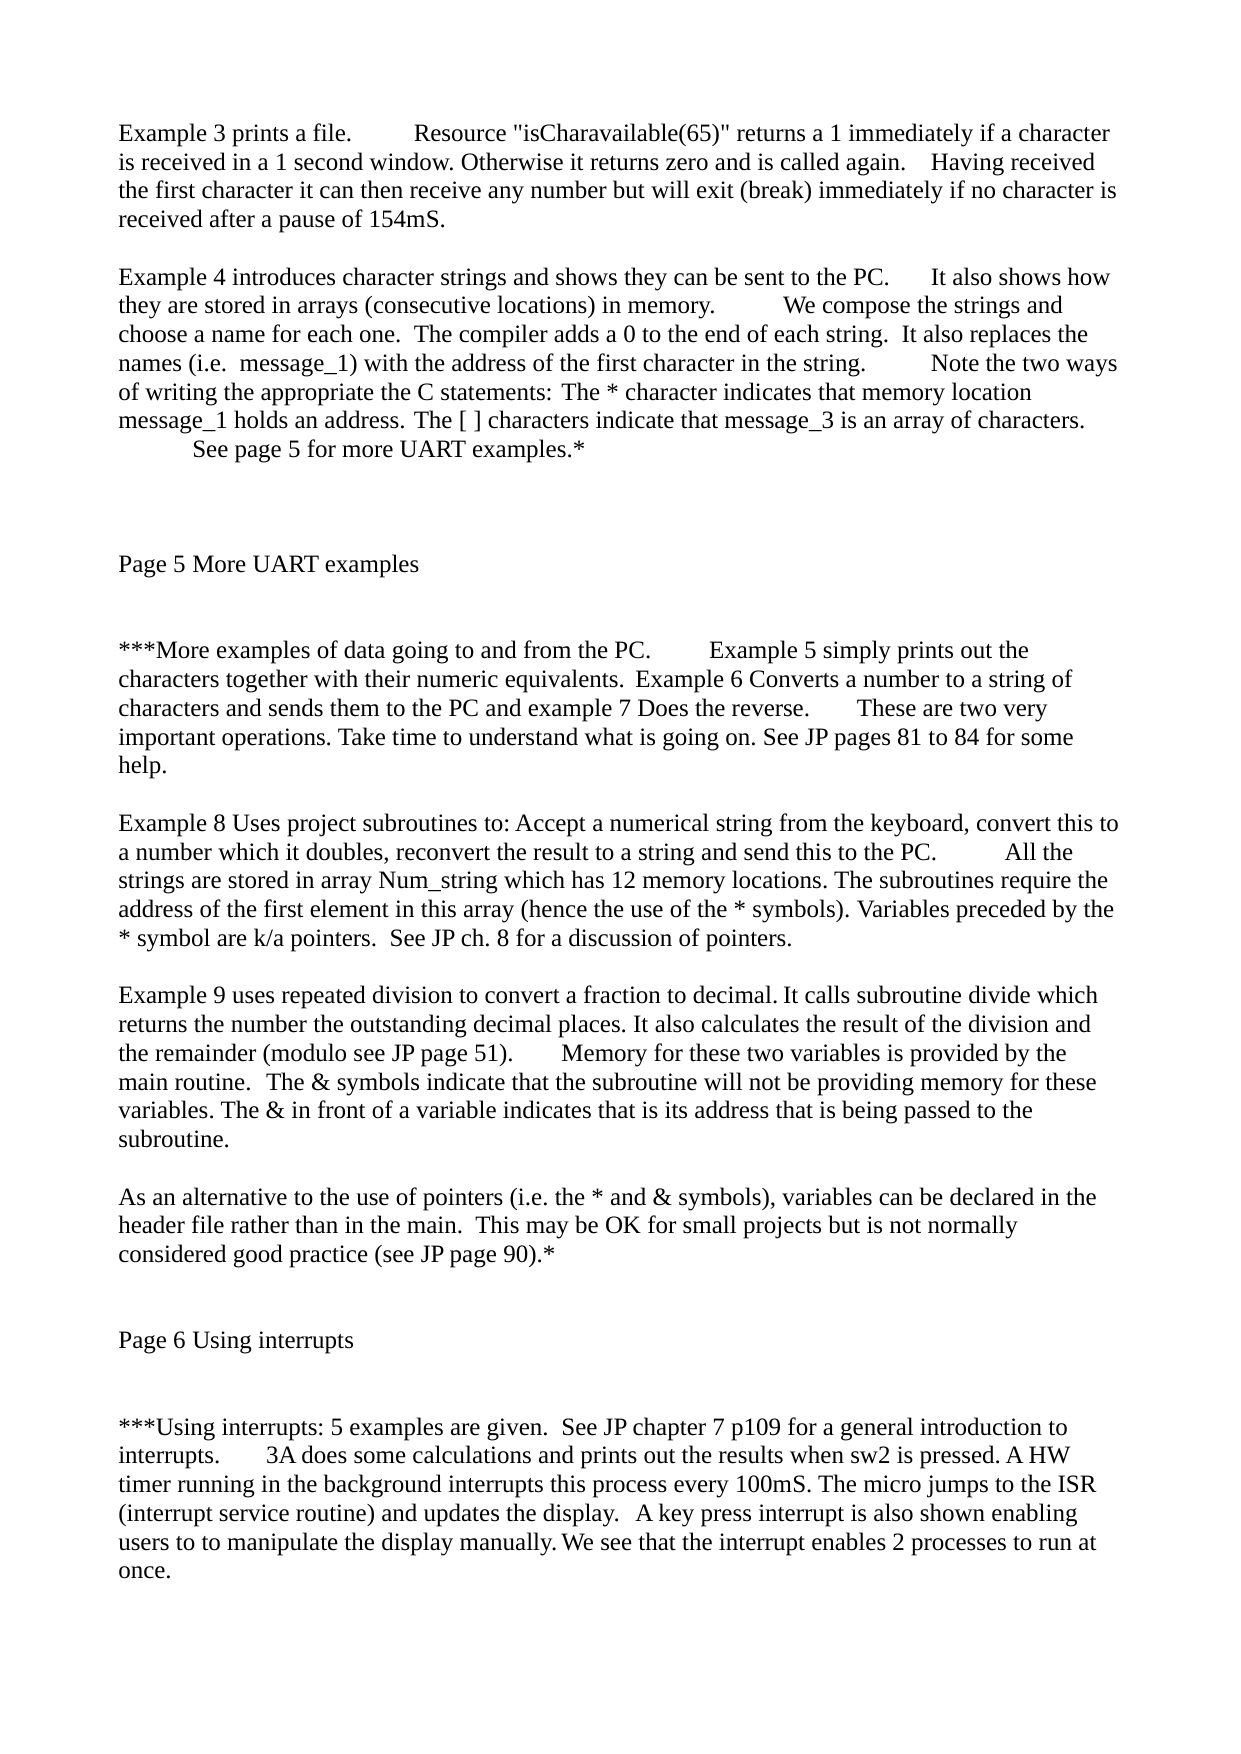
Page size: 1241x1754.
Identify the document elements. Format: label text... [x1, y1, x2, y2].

text Example 8 Uses project subroutines to: Accept a numerical string from the keyboard, convert this to a number which it doubles, reconvert the result to a string and send this to the PC. All the strings are stored in array Num_string which has 12 memory locations. The subroutines require the address of the first element in this array (hence the use of the * symbols). Variables preceded by the * symbol are k/a pointers. See JP ch. 8 for a discussion of pointers. [118, 808, 1122, 952]
text Example 3 prints a file. Resource "isCharavailable(65)" returns a 1 immediately if a character is received in a 1 second window. Otherwise it returns zero and is called again. Having received the first character it can then receive any number but will exit (break) immediately if no character is received after a pause of 154mS. [118, 118, 1122, 233]
text Page 6 Using interrupts [118, 1326, 1122, 1354]
text Example 4 introduces character strings and shows they can be sent to the PC. It also shows how they are stored in arrays (consecutive locations) in memory. We compose the strings and choose a name for each one. The compiler adds a 0 to the end of each string. It also replaces the names (i.e. message_1) with the address of the first character in the string. Note the two ways of writing the appropriate the C statements: The * character indicates that memory location message_1 holds an address. The [ ] characters indicate that message_3 is an array of characters. See page 5 for more UART examples.* [118, 262, 1122, 463]
text ***Using interrupts: 5 examples are given. See JP chapter 7 p109 for a general introduction to interrupts. 3A does some calculations and prints out the results when sw2 is pressed. A HW timer running in the background interrupts this process every 100mS. The micro jumps to the ISR (interrupt service routine) and updates the display. A key press interrupt is also shown enabling users to to manipulate the display manually. We see that the interrupt enables 2 processes to run at once. [118, 1412, 1122, 1584]
text Page 5 More UART examples [118, 549, 1122, 578]
text ***More examples of data going to and from the PC. Example 5 simply prints out the characters together with their numeric equivalents. Example 6 Converts a number to a string of characters and sends them to the PC and example 7 Does the reverse. These are two very important operations. Take time to understand what is going on. See JP pages 81 to 84 for some help. [118, 636, 1122, 779]
text Example 9 uses repeated division to convert a fraction to decimal. It calls subroutine divide which returns the number the outstanding decimal places. It also calculates the result of the division and the remainder (modulo see JP page 51). Memory for these two variables is provided by the main routine. The & symbols indicate that the subroutine will not be providing memory for these variables. The & in front of a variable indicates that is its address that is being passed to the subroutine. [118, 981, 1122, 1153]
text As an alternative to the use of pointers (i.e. the * and & symbols), variables can be declared in the header file rather than in the main. This may be OK for small projects but is not normally considered good practice (see JP page 90).* [118, 1182, 1122, 1268]
